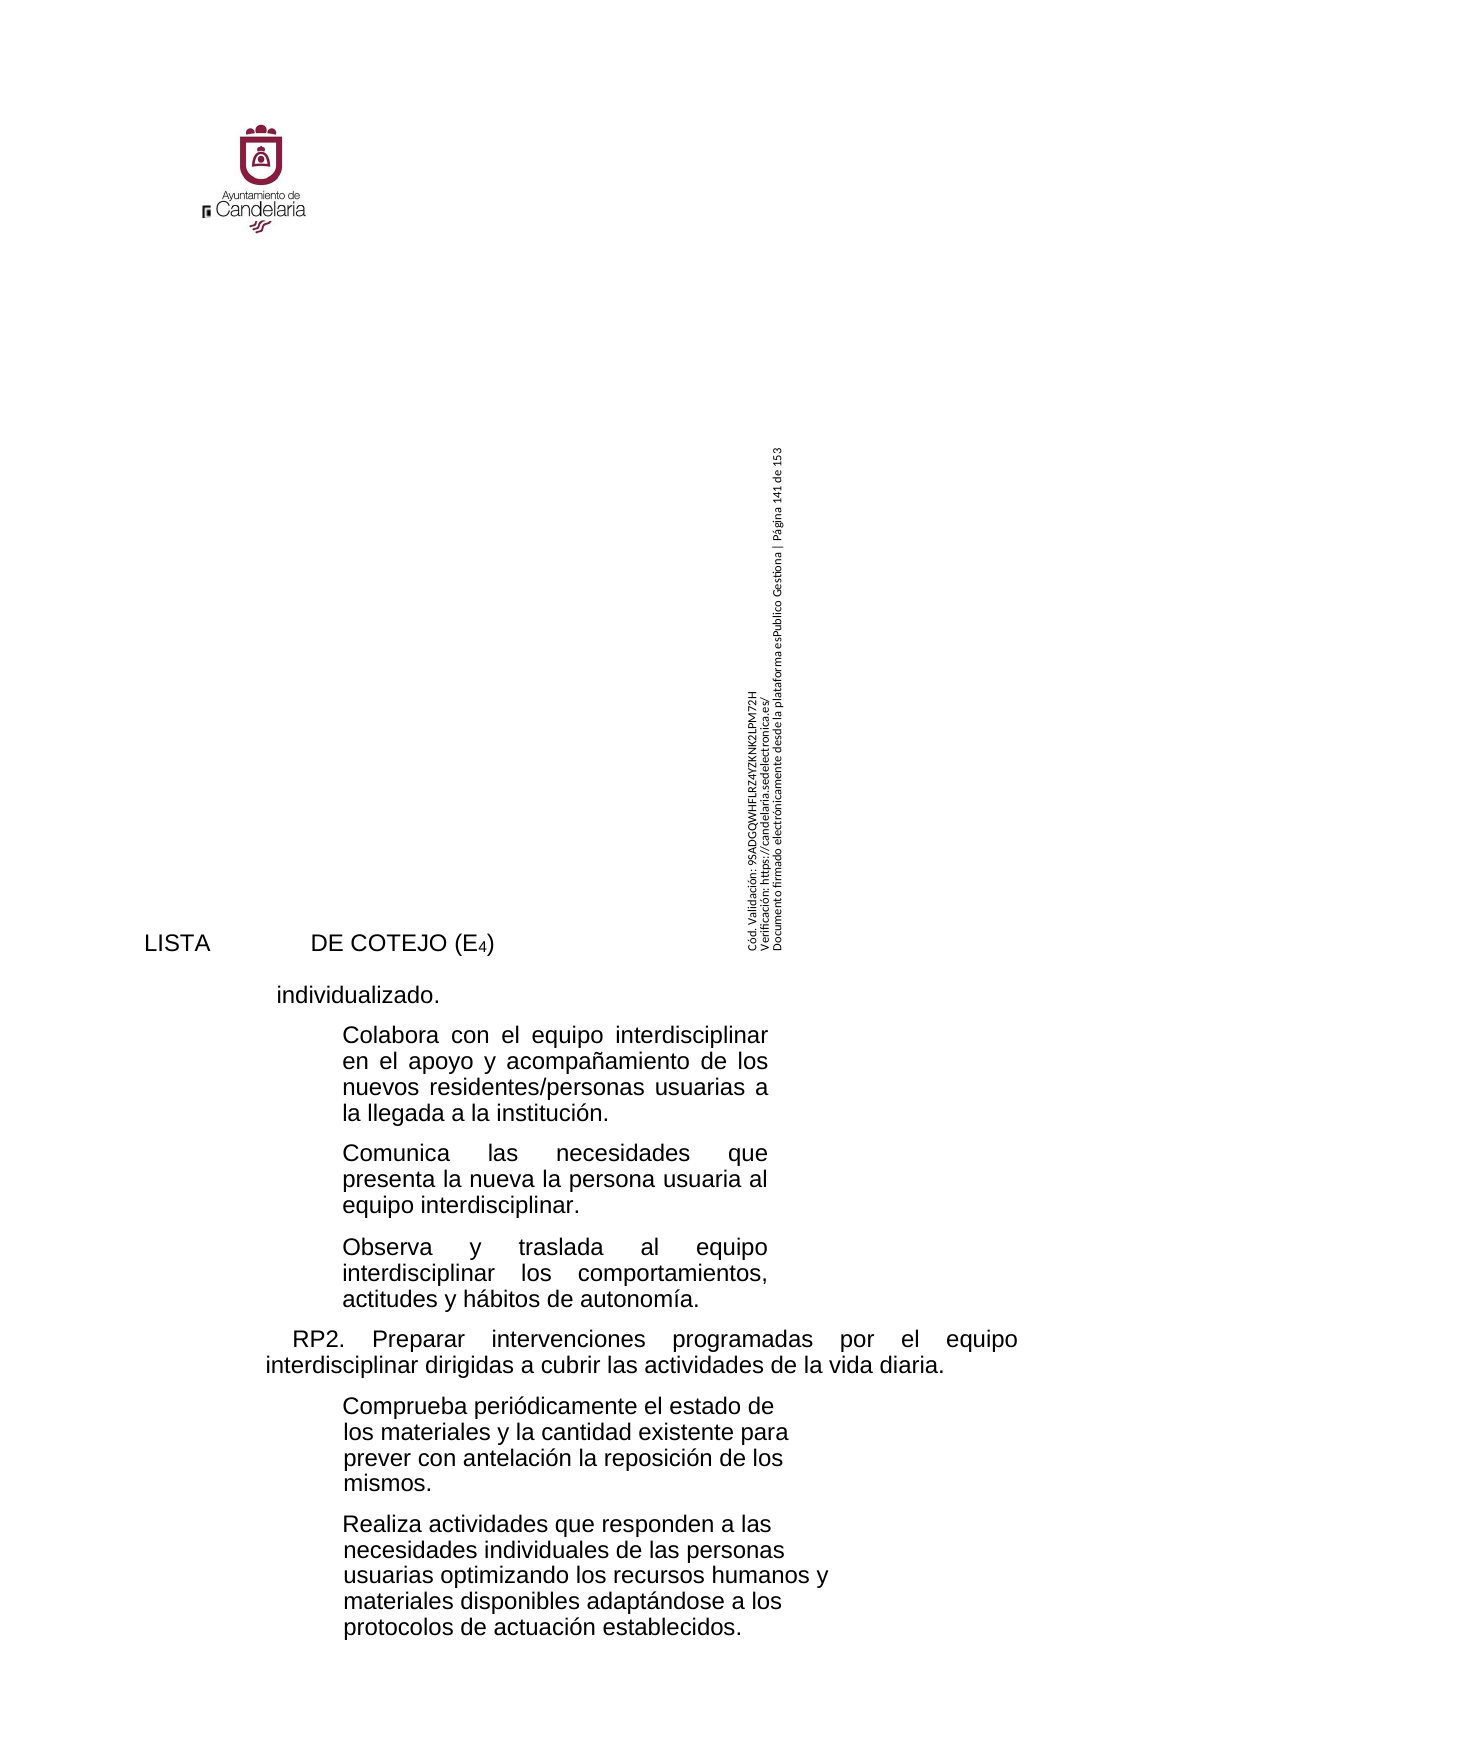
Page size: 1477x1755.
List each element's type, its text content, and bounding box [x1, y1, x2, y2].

text individualizado. [276, 982, 1383, 1008]
text LISTA DE COTEJO (E4) [139, 219, 1383, 957]
text Comunica las necesidades que presenta la nueva la persona usuaria al equipo interdisciplinar. [342, 1141, 768, 1219]
text Colabora con el equipo interdisciplinar en el apoyo y acompañamiento de los nuevos residentes/personas usuarias a la llegada a la institución. [342, 1022, 769, 1126]
text Observa y traslada al equipo interdisciplinar los comportamientos, actitudes y hábitos de autonomía. [342, 1234, 768, 1312]
text Comprueba periódicamente el estado de los materiales y la cantidad existente para prever con antelación la reposición de los mismos. [342, 1394, 803, 1497]
text Realiza actividades que responden a las necesidades individuales de las personas usuarias optimizando los recursos humanos y materiales disponibles adaptándose a los protocolos de actuación establecidos. [342, 1512, 866, 1641]
text RP2. Preparar intervenciones programadas por el equipo interdisciplinar dirigidas a cubrir las actividades de la vida diaria. [265, 1327, 1019, 1379]
